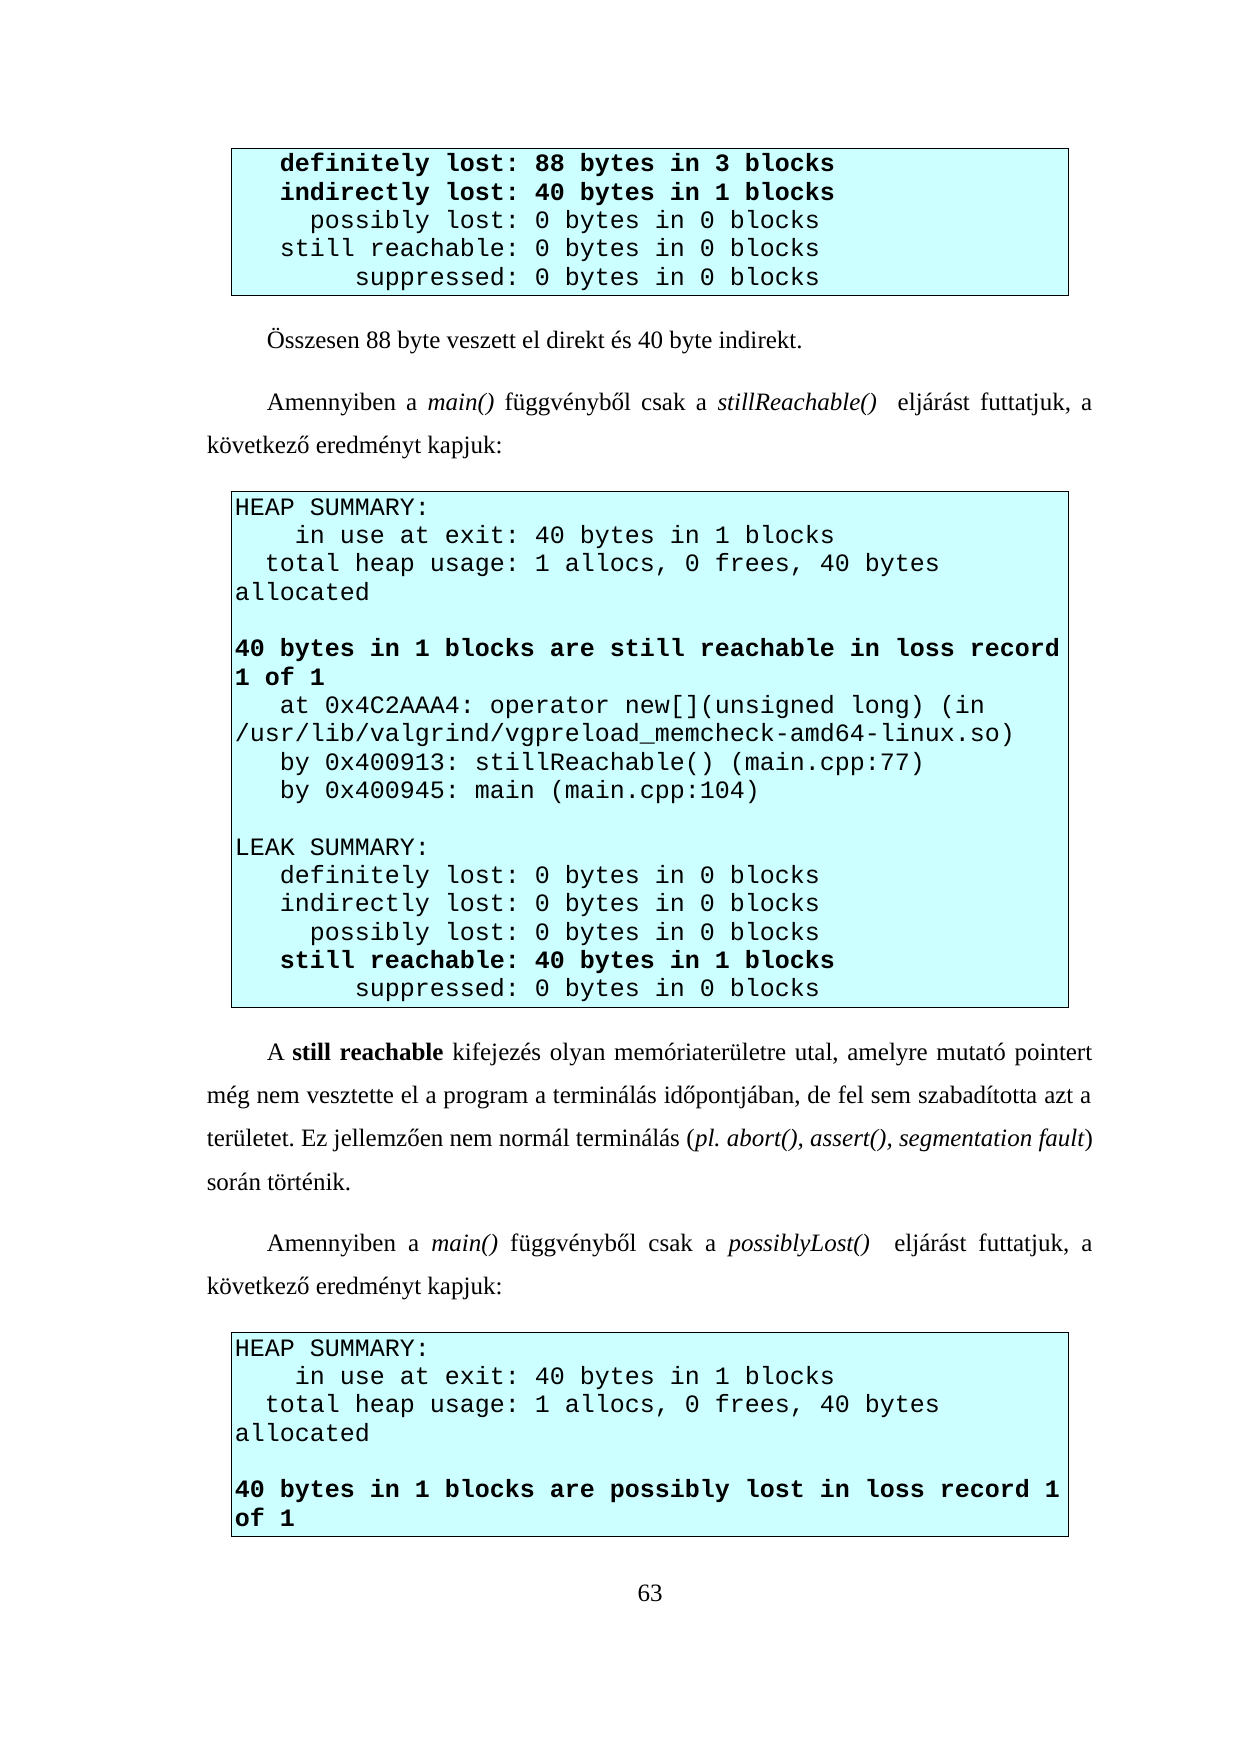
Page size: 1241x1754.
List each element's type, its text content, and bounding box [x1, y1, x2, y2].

text Amennyiben a main() függvényből csak a possiblyLost() eljárást futtatjuk, a következő eredményt kapjuk: [207, 1228, 1093, 1299]
text Összesen 88 byte veszett el direkt és 40 byte indirekt. [207, 326, 1093, 354]
text HEAP SUMMARY: in use at exit: 40 bytes in 1 blocks total heap usage: 1 allocs, 0 frees, 40 bytes allocated 40 bytes in 1 blocks are still reachable in loss record 1 of 1 at 0x4C2AAA4: operator new[](unsigned long) (in /usr/lib/valgrind/vgpreload_memcheck-amd64-linux.so) by 0x400913: stillReachable() (main.cpp:77) by 0x400945: main (main.cpp:104) LEAK SUMMARY: definitely lost: 0 bytes in 0 blocks indirectly lost: 0 bytes in 0 blocks possibly lost: 0 bytes in 0 blocks still reachable: 40 bytes in 1 blocks suppressed: 0 bytes in 0 blocks [232, 492, 1068, 1007]
text definitely lost: 88 bytes in 3 blocks indirectly lost: 40 bytes in 1 blocks possibly lost: 0 bytes in 0 blocks still reachable: 0 bytes in 0 blocks suppressed: 0 bytes in 0 blocks [232, 149, 1068, 295]
text HEAP SUMMARY: in use at exit: 40 bytes in 1 blocks total heap usage: 1 allocs, 0 frees, 40 bytes allocated 40 bytes in 1 blocks are possibly lost in loss record 1 of 1 [232, 1333, 1068, 1536]
text A still reachable kifejezés olyan memóriaterületre utal, amelyre mutató pointert még nem vesztette el a program a terminálás időpontjában, de fel sem szabadította azt a területet. Ez jellemzően nem normál terminálás (pl. abort(), assert(), segmentation fault) során történik. [207, 1037, 1093, 1195]
text Amennyiben a main() függvényből csak a stillReachable() eljárást futtatjuk, a következő eredményt kapjuk: [207, 387, 1093, 458]
